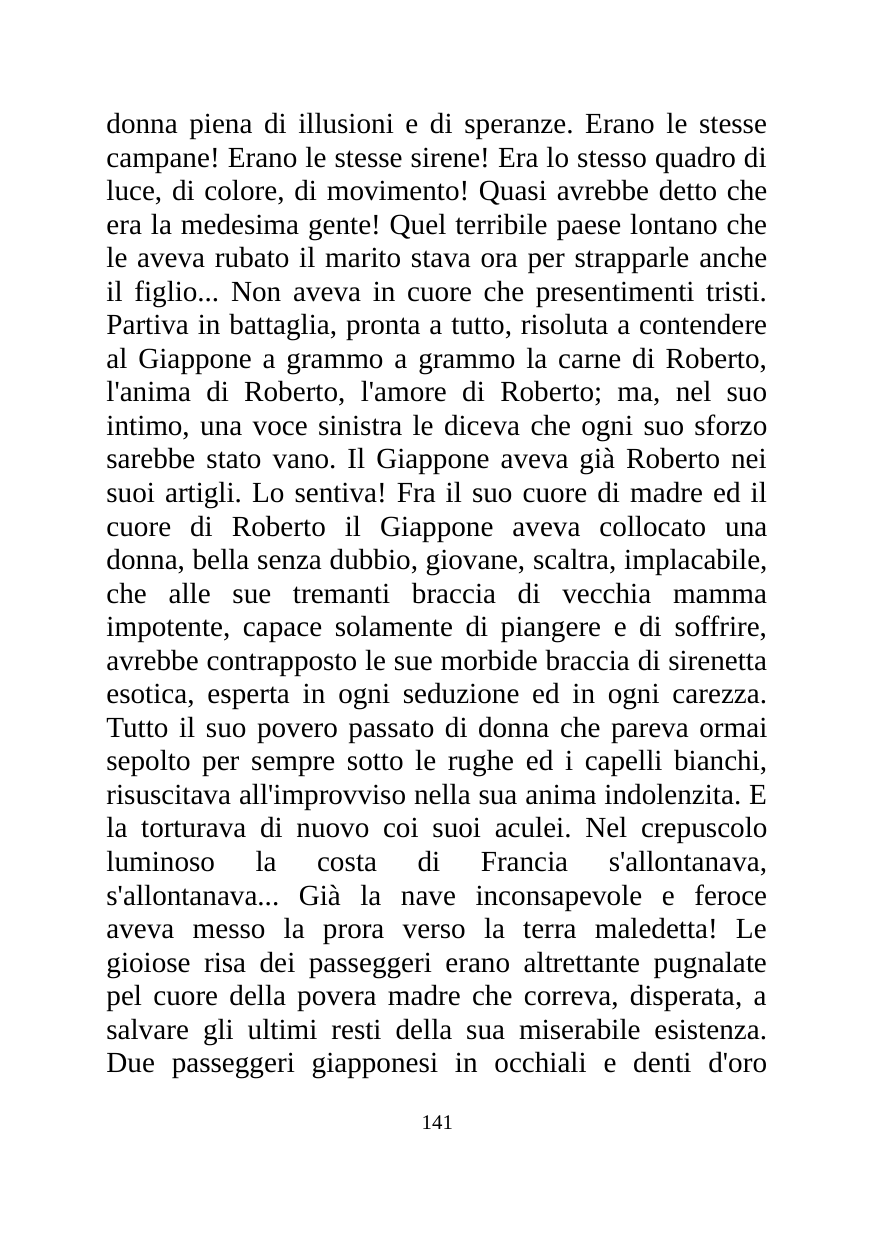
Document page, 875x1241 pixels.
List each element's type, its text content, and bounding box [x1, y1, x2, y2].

text donna piena di illusioni e di speranze. Erano le stesse campane! Erano le stesse sirene! Era lo stesso quadro di luce, di colore, di movimento! Quasi avrebbe detto che era la medesima gente! Quel terribile paese lontano che le aveva rubato il marito stava ora per strapparle anche il figlio... Non aveva in cuore che presentimenti tristi. Partiva in battaglia, pronta a tutto, risoluta a contendere al Giappone a grammo a grammo la carne di Roberto, l'anima di Roberto, l'amore di Roberto; ma, nel suo intimo, una voce sinistra le diceva che ogni suo sforzo sarebbe stato vano. Il Giappone aveva già Roberto nei suoi artigli. Lo sentiva! Fra il suo cuore di madre ed il cuore di Roberto il Giappone aveva collocato una donna, bella senza dubbio, giovane, scaltra, implacabile, che alle sue tremanti braccia di vecchia mamma impotente, capace solamente di piangere e di soffrire, avrebbe contrapposto le sue morbide braccia di sirenetta esotica, esperta in ogni seduzione ed in ogni carezza. Tutto il suo povero passato di donna che pareva ormai sepolto per sempre sotto le rughe ed i capelli bianchi, risuscitava all'improvviso nella sua anima indolenzita. E la torturava di nuovo coi suoi aculei. Nel crepuscolo luminoso la costa di Francia s'allontanava, s'allontanava... Già la nave inconsapevole e feroce aveva messo la prora verso la terra maledetta! Le gioiose risa dei passeggeri erano altrettante pugnalate pel cuore della povera madre che correva, disperata, a salvare gli ultimi resti della sua miserabile esistenza. Due passeggeri giapponesi in occhiali e denti d'oro [106, 106, 768, 1079]
